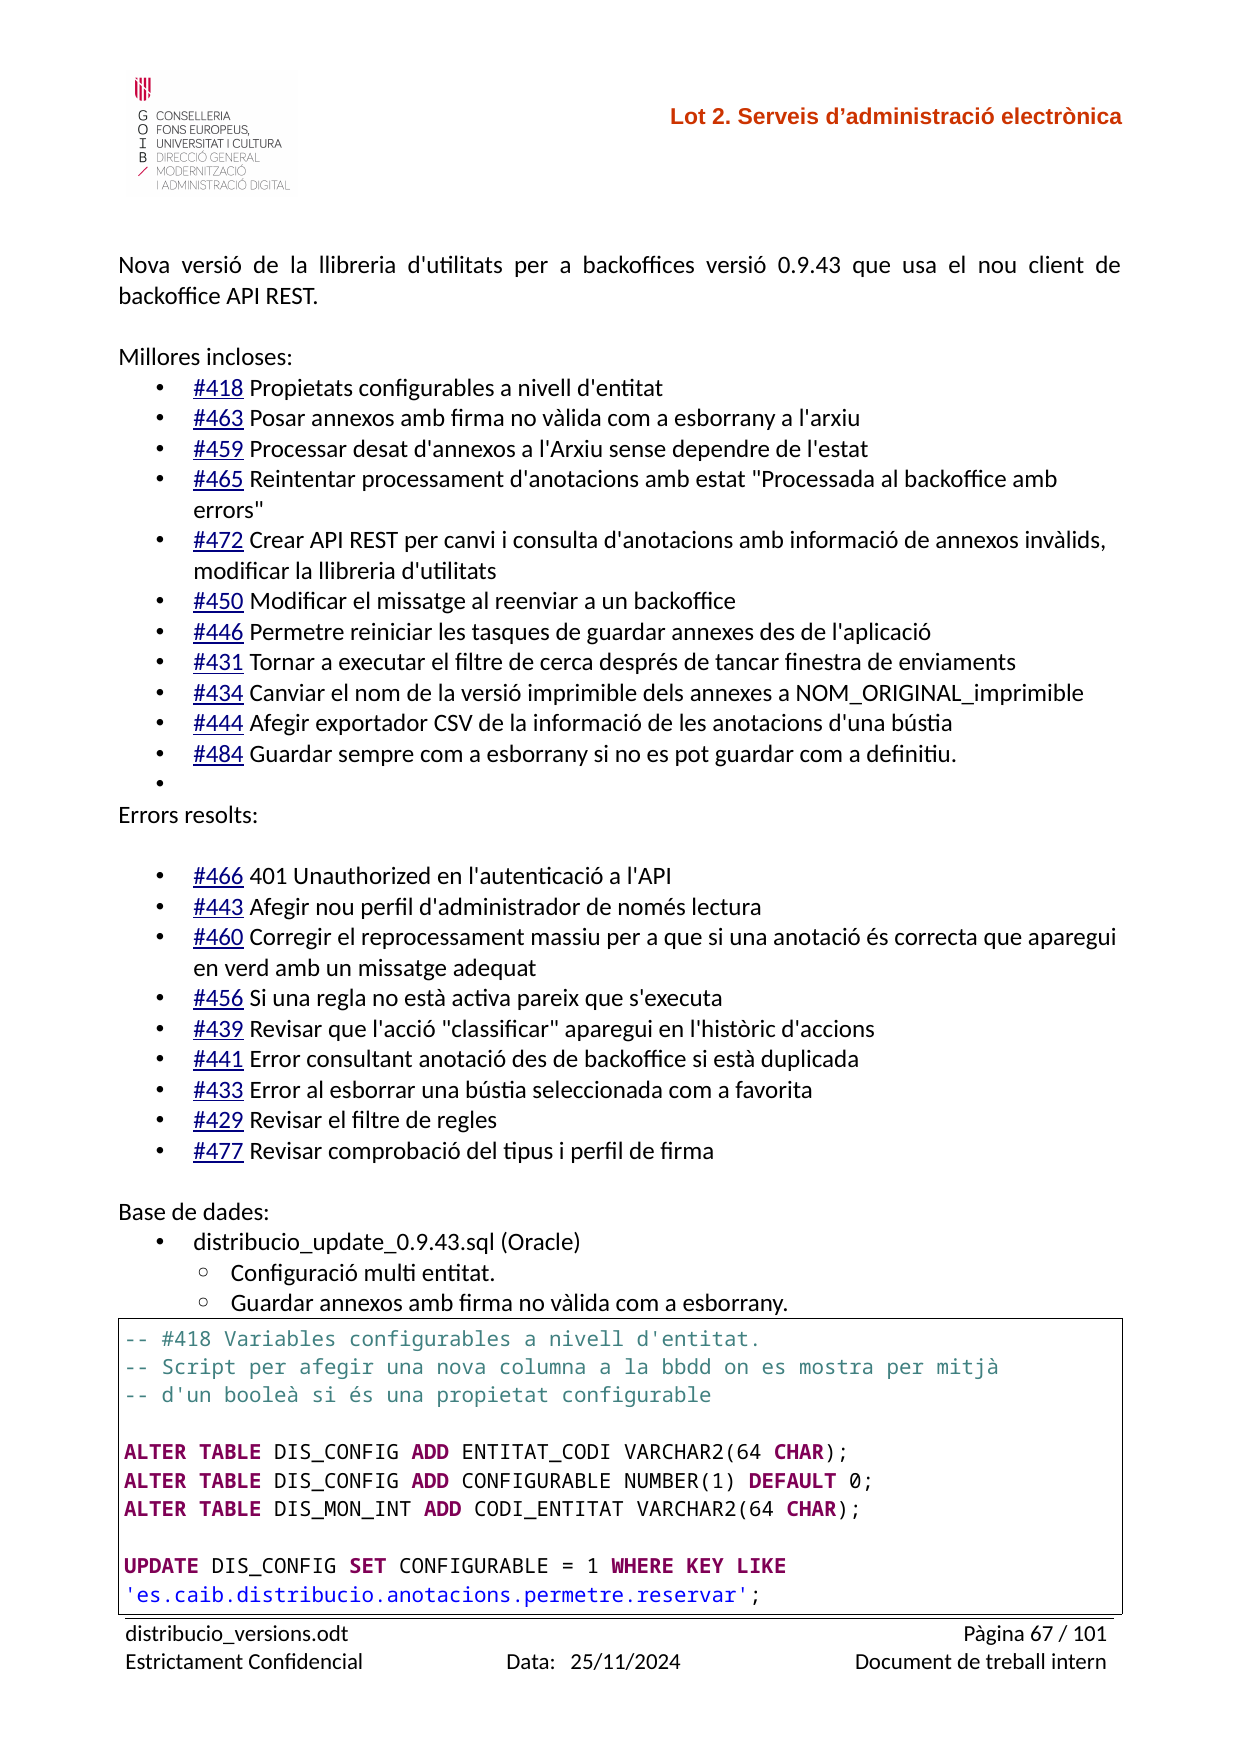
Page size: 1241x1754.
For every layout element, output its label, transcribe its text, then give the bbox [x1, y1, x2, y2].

table_header -- #418 Variables configurables a nivell d'entitat. -- Script per afegir una nova columna a la bbdd on es mostra per mitjà -- d'un booleà si és una propietat configurable ALTER TABLE DIS_CONFIG ADD ENTITAT_CODI VARCHAR2(64 CHAR); ALTER TABLE DIS_CONFIG ADD CONFIGURABLE NUMBER(1) DEFAULT 0; ALTER TABLE DIS_MON_INT ADD CODI_ENTITAT VARCHAR2(64 CHAR); UPDATE DIS_CONFIG SET CONFIGURABLE = 1 WHERE KEY LIKE 'es.caib.distribucio.anotacions.permetre.reservar'; [119, 1319, 1122, 1614]
list #450 Modificar el missatge al reenviar a un backoffice [156, 585, 1122, 616]
text Millores incloses: [118, 341, 1122, 372]
text Errors resolts: [118, 799, 1122, 829]
list #460 Corregir el reprocessament massiu per a que si una anotació és correcta que aparegui en verd amb un missatge adequat [156, 921, 1122, 982]
list #466 401 Unauthorized en l'autenticació a l'API [156, 860, 1122, 891]
list #431 Tornar a executar el filtre de cerca després de tancar finestra de enviaments [156, 646, 1122, 677]
list #446 Permetre reiniciar les tasques de guardar annexes des de l'aplicació [156, 616, 1122, 646]
list #465 Reintentar processament d'anotacions amb estat "Processada al backoffice amb errors" [156, 463, 1122, 524]
list #456 Si una regla no està activa pareix que s'executa [156, 982, 1122, 1013]
picture [126, 70, 299, 197]
list #477 Revisar comprobació del tipus i perfil de firma [156, 1135, 1122, 1165]
list #439 Revisar que l'acció "classificar" aparegui en l'històric d'accions [156, 1013, 1122, 1043]
list #459 Processar desat d'annexos a l'Arxiu sense dependre de l'estat [156, 433, 1122, 463]
list #463 Posar annexos amb firma no vàlida com a esborrany a l'arxiu [156, 402, 1122, 433]
list Configuració multi entitat. [193, 1257, 1122, 1287]
list #433 Error al esborrar una bústia seleccionada com a favorita [156, 1074, 1122, 1104]
list #443 Afegir nou perfil d'administrador de només lectura [156, 891, 1122, 921]
list #444 Afegir exportador CSV de la informació de les anotacions d'una bústia [156, 707, 1122, 738]
text Nova versió de la llibreria d'utilitats per a backoffices versió 0.9.43 que usa el nou client de backoffice API REST. [118, 250, 1122, 311]
text Base de dades: [118, 1196, 1122, 1226]
list #441 Error consultant anotació des de backoffice si està duplicada [156, 1043, 1122, 1074]
list #484 Guardar sempre com a esborrany si no es pot guardar com a definitiu. [156, 738, 1122, 768]
list #472 Crear API REST per canvi i consulta d'anotacions amb informació de annexos invàlids, modificar la llibreria d'utilitats [156, 524, 1122, 585]
list #418 Propietats configurables a nivell d'entitat [156, 372, 1122, 402]
list #429 Revisar el filtre de regles [156, 1104, 1122, 1135]
list #434 Canviar el nom de la versió imprimible dels annexes a NOM_ORIGINAL_imprimible [156, 677, 1122, 707]
list Guardar annexos amb firma no vàlida com a esborrany. [193, 1287, 1122, 1318]
list distribucio_update_0.9.43.sql (Oracle) [156, 1226, 1122, 1257]
